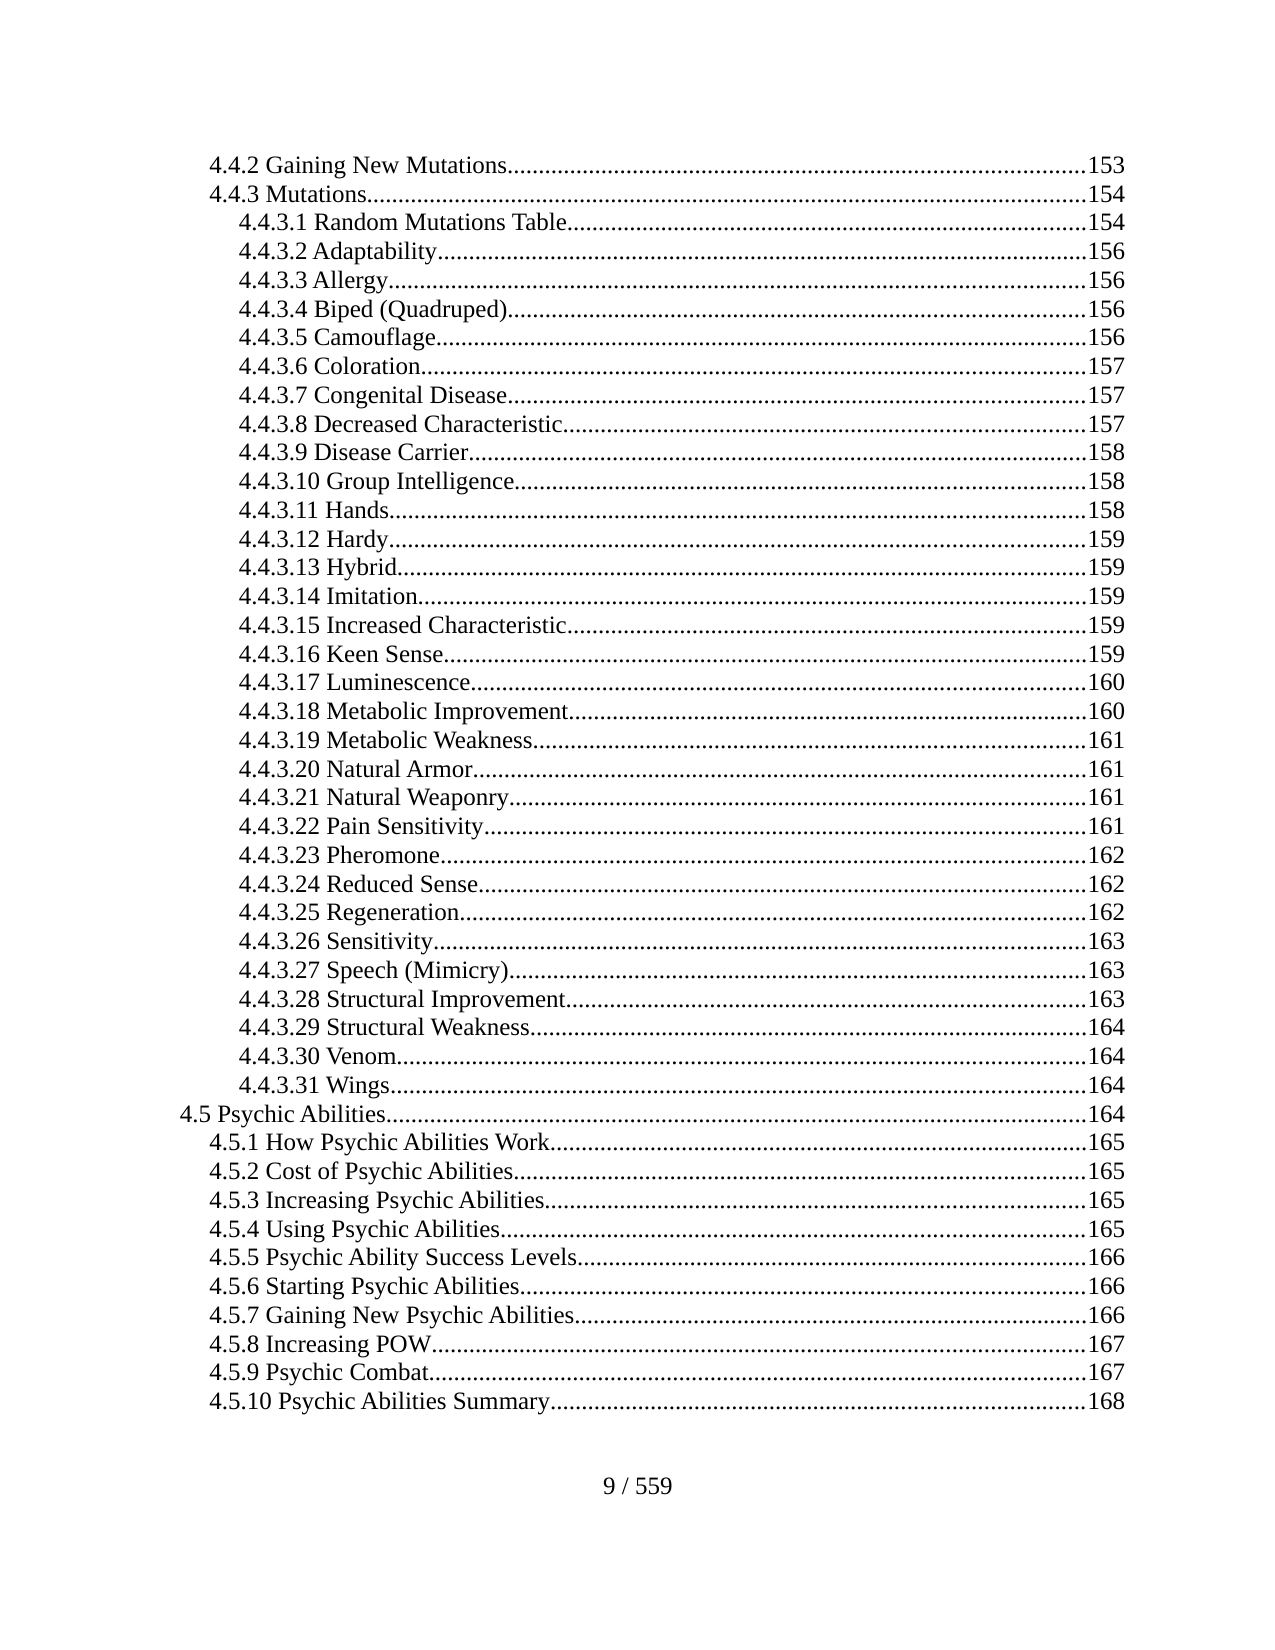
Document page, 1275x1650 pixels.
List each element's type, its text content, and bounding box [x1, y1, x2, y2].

text 4.4.3.19 Metabolic Weakness 161 [238, 725, 1125, 754]
text 4.4.3.6 Coloration 157 [238, 351, 1125, 380]
text 4.4.3.27 Speech (Mimicry) 163 [238, 955, 1125, 984]
text 4.5.5 Psychic Ability Success Levels 166 [209, 1242, 1125, 1271]
text 4.5.4 Using Psychic Abilities 165 [209, 1214, 1125, 1242]
text 4.5.7 Gaining New Psychic Abilities 166 [209, 1300, 1125, 1329]
text 4.4.3.30 Venom 164 [238, 1041, 1125, 1070]
text 4.4.3.10 Group Intelligence 158 [238, 466, 1125, 495]
text 4.5.3 Increasing Psychic Abilities 165 [209, 1185, 1125, 1214]
text 4.4.3.29 Structural Weakness 164 [238, 1012, 1125, 1041]
text 4.5 Psychic Abilities 164 [179, 1099, 1125, 1127]
text 4.4.3.1 Random Mutations Table 154 [238, 207, 1125, 236]
text 4.4.3.24 Reduced Sense 162 [238, 869, 1125, 897]
text 4.5.2 Cost of Psychic Abilities 165 [209, 1156, 1125, 1185]
text 4.4.3.25 Regeneration 162 [238, 897, 1125, 926]
text 4.4.3.7 Congenital Disease 157 [238, 380, 1125, 409]
text 4.4.3.5 Camouflage 156 [238, 322, 1125, 351]
text 4.5.6 Starting Psychic Abilities 166 [209, 1271, 1125, 1300]
text 4.4.3.16 Keen Sense 159 [238, 639, 1125, 667]
text 4.4.3.28 Structural Improvement 163 [238, 984, 1125, 1012]
text 4.4.3.15 Increased Characteristic 159 [238, 610, 1125, 639]
text 4.4.3.14 Imitation 159 [238, 581, 1125, 610]
text 4.4.3.17 Luminescence 160 [238, 667, 1125, 696]
text 4.4.3.23 Pheromone 162 [238, 840, 1125, 869]
text 4.5.1 How Psychic Abilities Work 165 [209, 1127, 1125, 1156]
text 4.4.3.22 Pain Sensitivity 161 [238, 811, 1125, 840]
text 4.4.3.4 Biped (Quadruped) 156 [238, 294, 1125, 322]
text 4.4.3.13 Hybrid 159 [238, 552, 1125, 581]
text 4.4.3.2 Adaptability 156 [238, 236, 1125, 265]
text 4.4.3.26 Sensitivity 163 [238, 926, 1125, 955]
text 4.4.3.9 Disease Carrier 158 [238, 437, 1125, 466]
text 4.4.3.11 Hands 158 [238, 495, 1125, 524]
text 4.4.3.3 Allergy 156 [238, 265, 1125, 294]
text 4.4.3.18 Metabolic Improvement 160 [238, 696, 1125, 725]
text 4.4.3.21 Natural Weaponry 161 [238, 782, 1125, 811]
text 4.4.3.20 Natural Armor 161 [238, 754, 1125, 782]
text 4.4.2 Gaining New Mutations 153 [209, 150, 1125, 179]
text 4.5.9 Psychic Combat 167 [209, 1357, 1125, 1386]
text 4.4.3.12 Hardy 159 [238, 524, 1125, 552]
text 4.5.8 Increasing POW 167 [209, 1329, 1125, 1357]
text 4.5.10 Psychic Abilities Summary 168 [209, 1386, 1125, 1415]
text 4.4.3 Mutations 154 [209, 179, 1125, 207]
text 4.4.3.8 Decreased Characteristic 157 [238, 409, 1125, 437]
text 4.4.3.31 Wings 164 [238, 1070, 1125, 1099]
